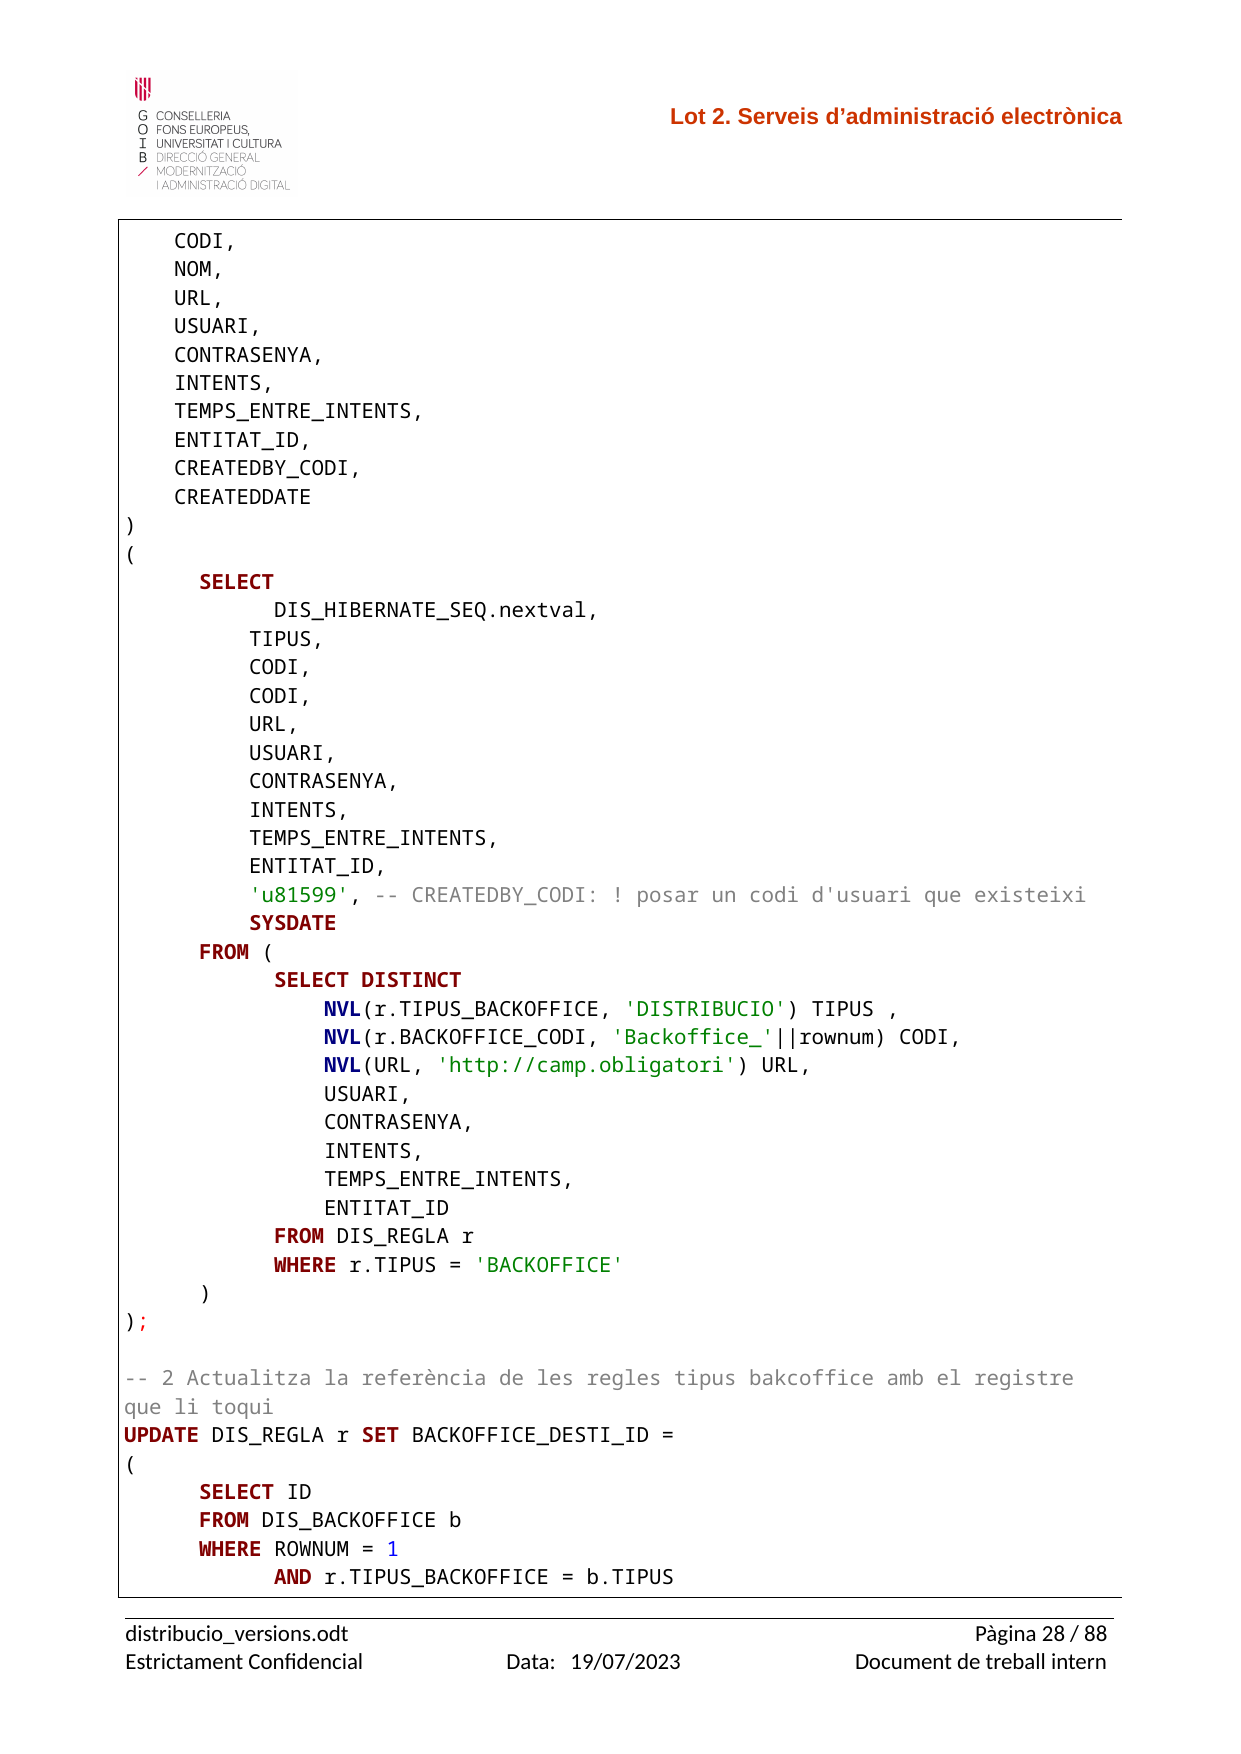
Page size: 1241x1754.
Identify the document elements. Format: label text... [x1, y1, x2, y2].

picture [126, 70, 299, 197]
table_header CODI, NOM, URL, USUARI, CONTRASENYA, INTENTS, TEMPS_ENTRE_INTENTS, ENTITAT_ID, CREATEDBY_CODI, CREATEDDATE ) ( SELECT DIS_HIBERNATE_SEQ.nextval, TIPUS, CODI, CODI, URL, USUARI, CONTRASENYA, INTENTS, TEMPS_ENTRE_INTENTS, ENTITAT_ID, 'u81599', -- CREATEDBY_CODI: ! posar un codi d'usuari que existeixi SYSDATE FROM ( SELECT DISTINCT NVL(r.TIPUS_BACKOFFICE, 'DISTRIBUCIO') TIPUS , NVL(r.BACKOFFICE_CODI, 'Backoffice_'||rownum) CODI, NVL(URL, 'http://camp.obligatori') URL, USUARI, CONTRASENYA, INTENTS, TEMPS_ENTRE_INTENTS, ENTITAT_ID FROM DIS_REGLA r WHERE r.TIPUS = 'BACKOFFICE' ) ); -- 2 Actualitza la referència de les regles tipus bakcoffice amb el registre que li toqui UPDATE DIS_REGLA r SET BACKOFFICE_DESTI_ID = ( SELECT ID FROM DIS_BACKOFFICE b WHERE ROWNUM = 1 AND r.TIPUS_BACKOFFICE = b.TIPUS [119, 220, 1122, 1597]
